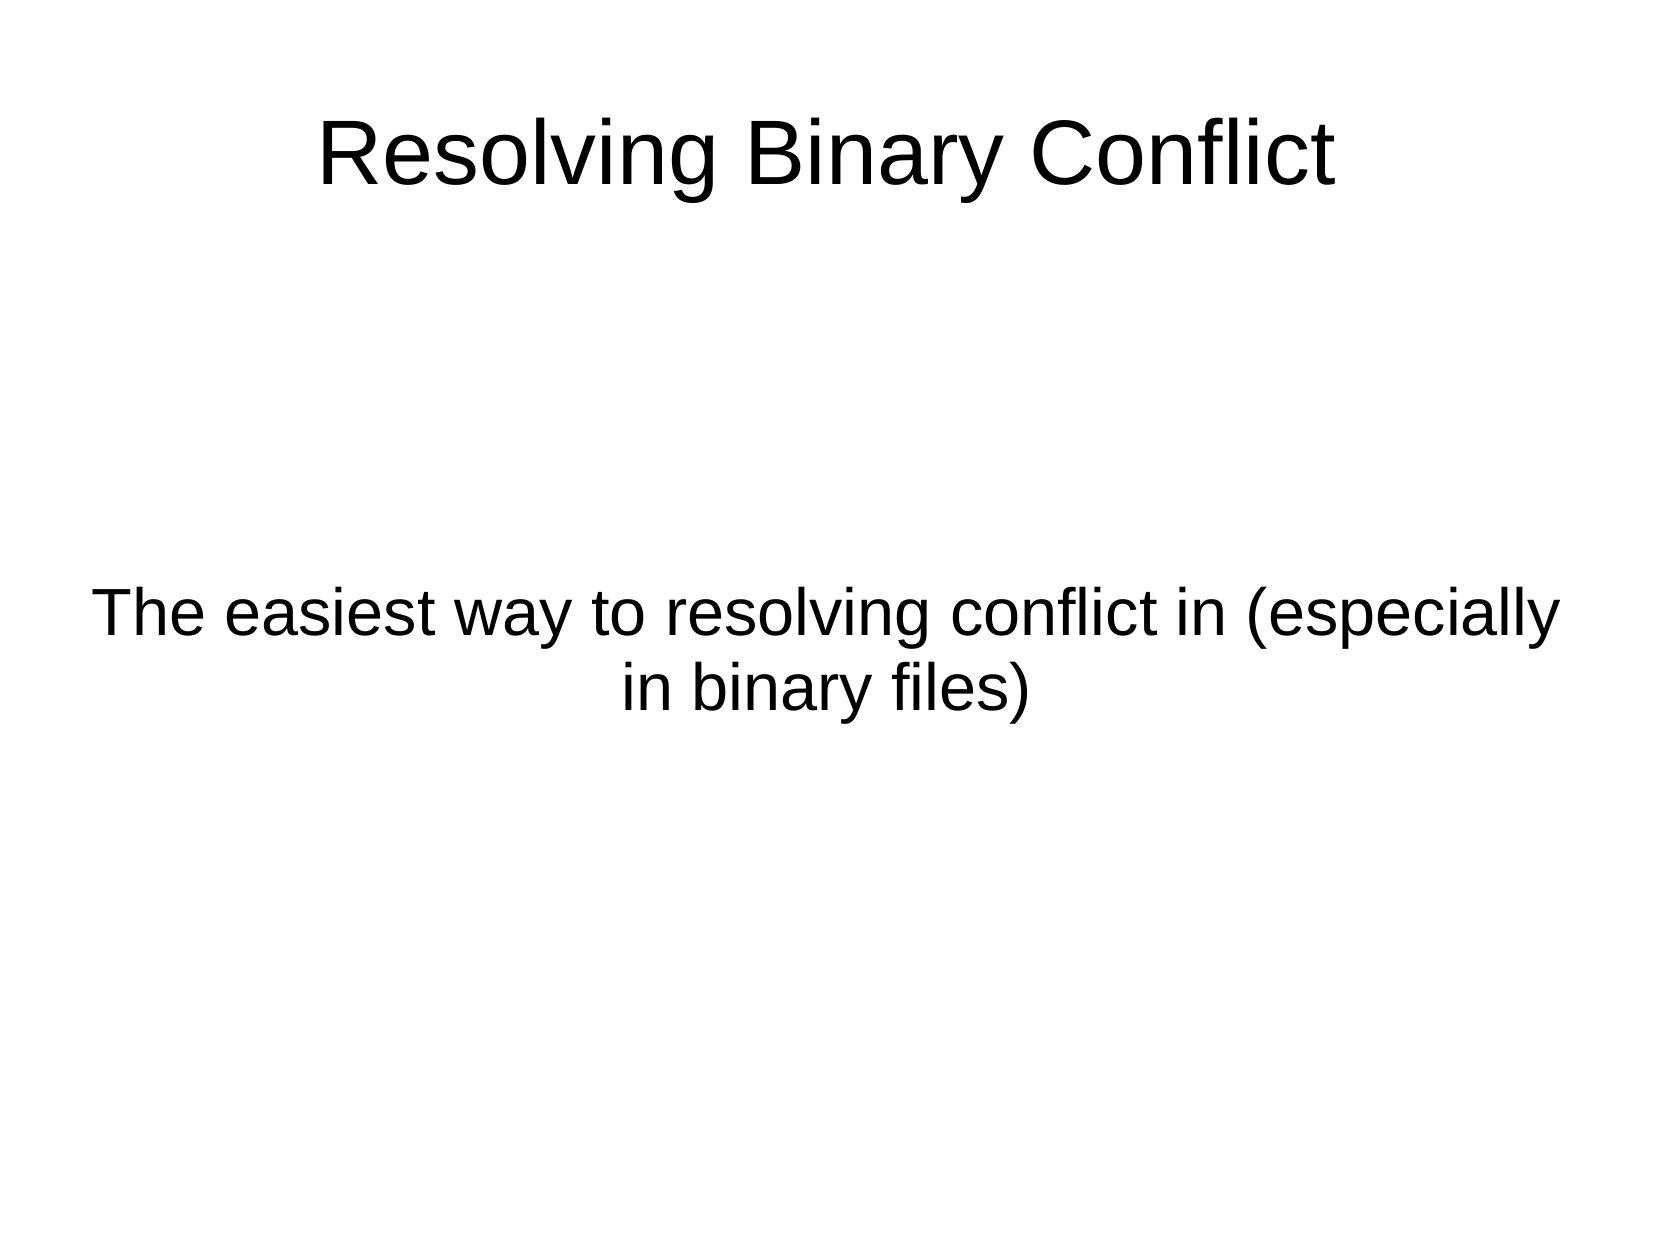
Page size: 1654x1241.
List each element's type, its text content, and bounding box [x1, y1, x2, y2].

title Resolving Binary Conflict [82, 49, 1571, 257]
subtitle The easiest way to resolving conflict in (especially in binary files) [82, 290, 1571, 1010]
